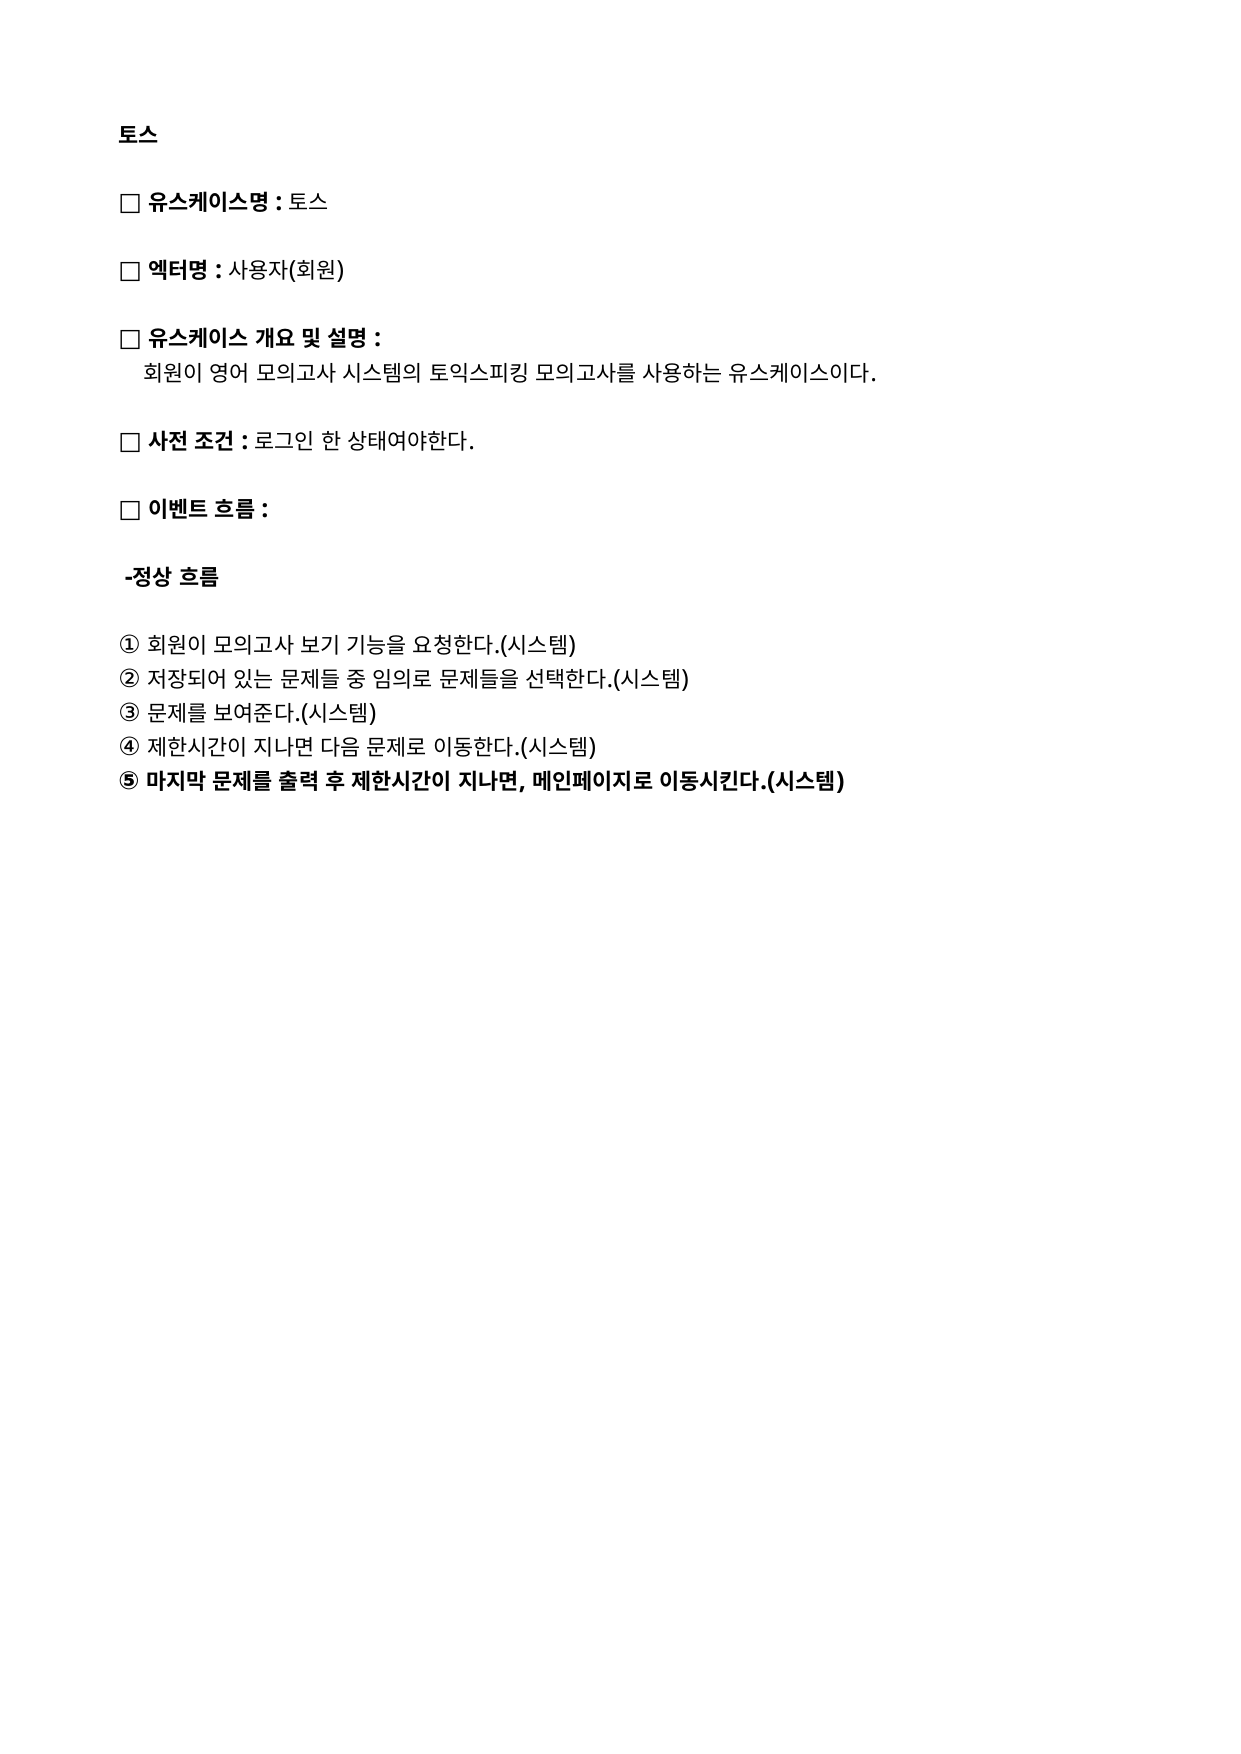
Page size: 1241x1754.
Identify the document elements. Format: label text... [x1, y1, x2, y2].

text □ 유스케이스 개요 및 설명 : [118, 320, 1122, 354]
text □ 이벤트 흐름 : [118, 490, 1122, 524]
text ① 회원이 모의고사 보기 기능을 요청한다.(시스템) [118, 627, 1122, 661]
text □ 엑터명 : 사용자(회원) [118, 252, 1122, 286]
text ④ 제한시간이 지나면 다음 문제로 이동한다.(시스템) [118, 729, 1122, 763]
text □ 사전 조건 : 로그인 한 상태여야한다. [118, 422, 1122, 456]
text □ 유스케이스명 : 토스 [118, 184, 1122, 218]
text 회원이 영어 모의고사 시스템의 토익스피킹 모의고사를 사용하는 유스케이스이다. [118, 354, 1122, 388]
text ⑤ 마지막 문제를 출력 후 제한시간이 지나면, 메인페이지로 이동시킨다.(시스템) [118, 763, 1122, 797]
text ② 저장되어 있는 문제들 중 임의로 문제들을 선택한다.(시스템) [118, 661, 1122, 695]
text 토스 [118, 118, 1122, 150]
text ③ 문제를 보여준다.(시스템) [118, 695, 1122, 729]
text -정상 흐름 [118, 558, 1122, 593]
